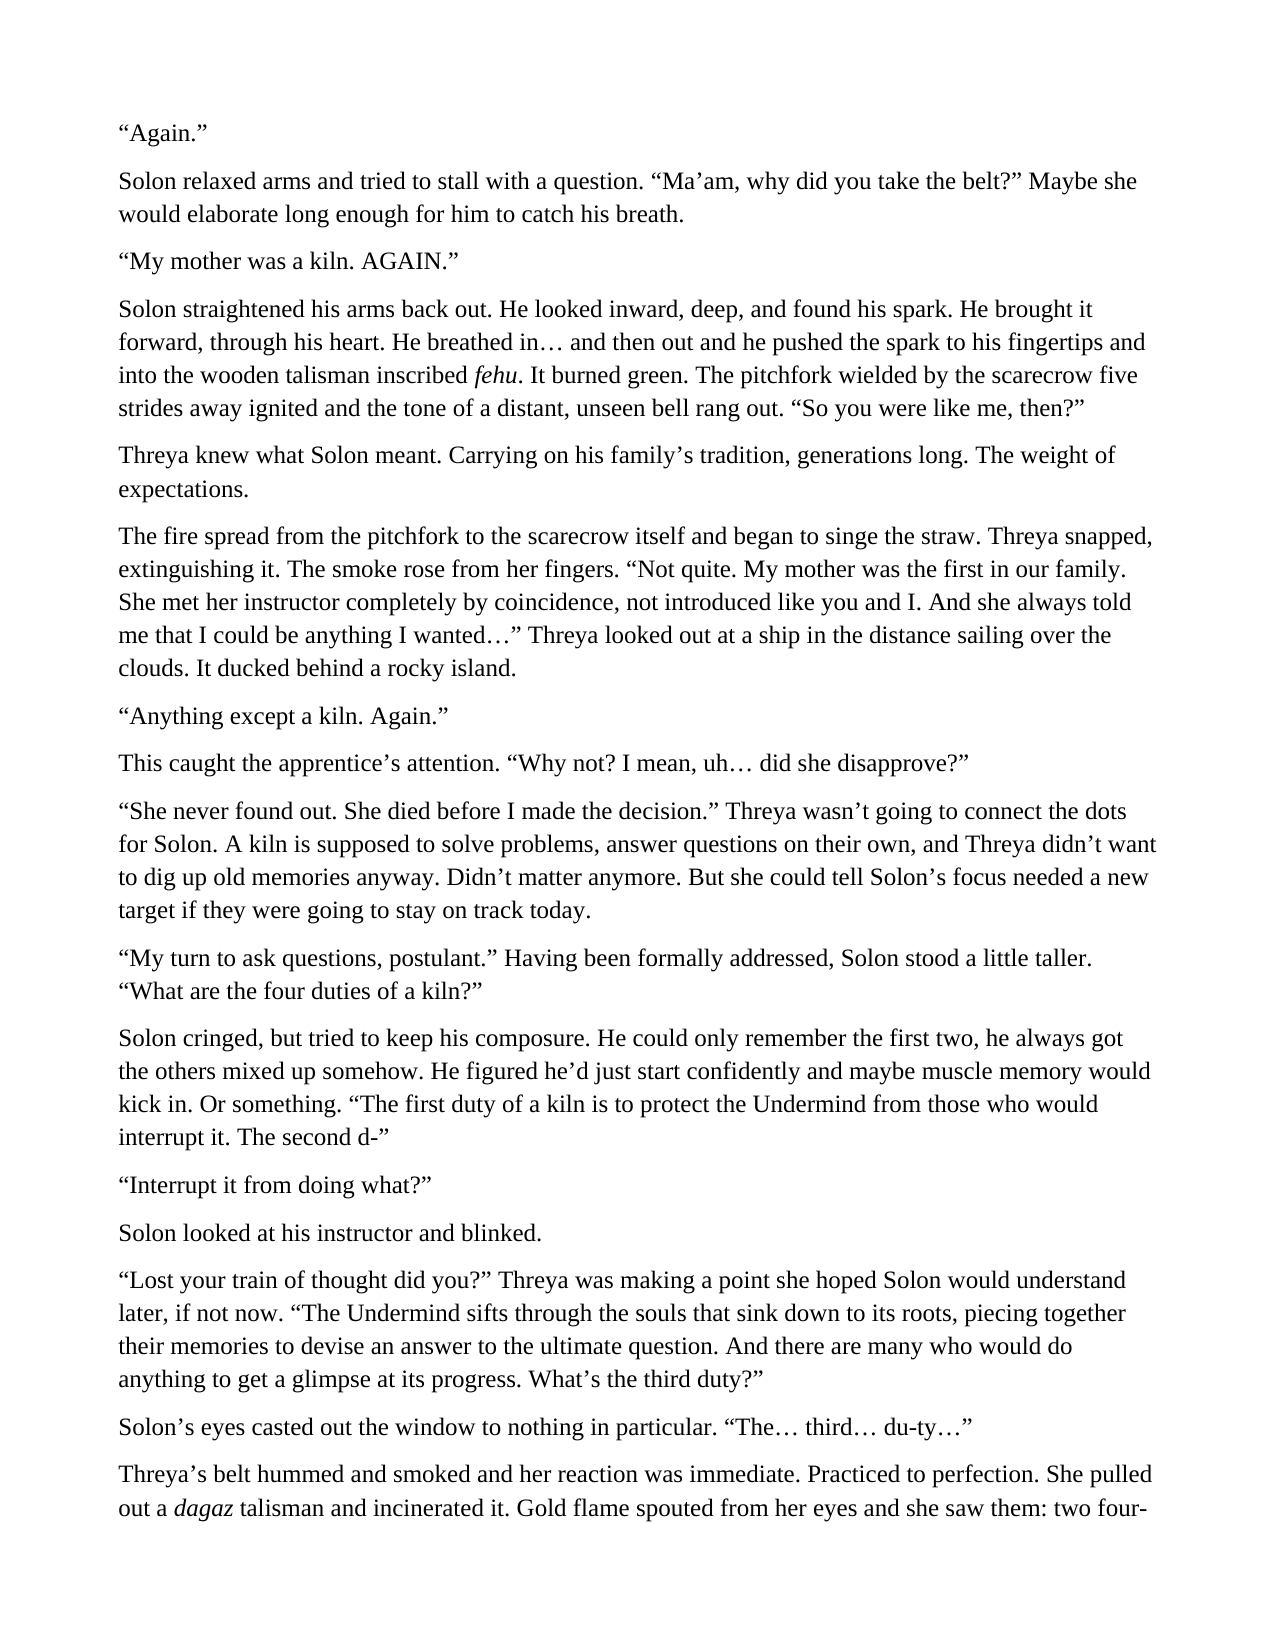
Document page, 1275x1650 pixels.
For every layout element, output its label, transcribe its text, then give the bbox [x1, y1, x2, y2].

text “My turn to ask questions, postulant.” Having been formally addressed, Solon stood a little taller. “What are the four duties of a kiln?” [118, 943, 1157, 1004]
text Solon cringed, but tried to keep his composure. He could only remember the first two, he always got the others mixed up somehow. He figured he’d just start confidently and maybe muscle memory would kick in. Or something. “The first duty of a kiln is to protect the Undermind from those who would interrupt it. The second d-” [118, 1023, 1157, 1151]
text “Lost your train of thought did you?” Threya was making a point she hoped Solon would understand later, if not now. “The Undermind sifts through the souls that sink down to its roots, piecing together their memories to devise an answer to the ultimate question. And there are many who would do anything to get a glimpse at its progress. What’s the third duty?” [118, 1265, 1157, 1393]
text Solon looked at his instructor and blinked. [118, 1218, 1157, 1246]
text “Again.” [118, 118, 1157, 147]
text “Interrupt it from doing what?” [118, 1170, 1157, 1199]
text “She never found out. She died before I made the decision.” Threya wasn’t going to connect the dots for Solon. A kiln is supposed to solve problems, answer questions on their own, and Threya didn’t want to dig up old memories anyway. Didn’t matter anymore. But she could tell Solon’s focus needed a new target if they were going to stay on track today. [118, 796, 1157, 924]
text This caught the apprentice’s attention. “Why not? I mean, uh… did she disapprove?” [118, 748, 1157, 777]
text Solon straightened his arms back out. He looked inward, deep, and found his spark. He brought it forward, through his heart. He breathed in… and then out and he pushed the spark to his fingertips and into the wooden talisman inscribed fehu. It burned green. The pitchfork wielded by the scarecrow five strides away ignited and the tone of a distant, unseen bell rang out. “So you were like me, then?” [118, 294, 1157, 422]
text Solon’s eyes casted out the window to nothing in particular. “The… third… du-ty…” [118, 1412, 1157, 1441]
text Threya knew what Solon meant. Carrying on his family’s tradition, generations long. The weight of expectations. [118, 441, 1157, 502]
text Solon relaxed arms and tried to stall with a question. “Ma’am, why did you take the belt?” Maybe she would elaborate long enough for him to catch his breath. [118, 166, 1157, 227]
text Threya’s belt hummed and smoked and her reaction was immediate. Practiced to perfection. She pulled out a dagaz talisman and incinerated it. Gold flame spouted from her eyes and she saw them: two four- [118, 1459, 1157, 1521]
text “My mother was a kiln. AGAIN.” [118, 246, 1157, 275]
text “Anything except a kiln. Again.” [118, 701, 1157, 730]
text The fire spread from the pitchfork to the scarecrow itself and began to singe the straw. Threya snapped, extinguishing it. The smoke rose from her fingers. “Not quite. My mother was the first in our family. She met her instructor completely by coincidence, not introduced like you and I. And she always told me that I could be anything I wanted…” Threya looked out at a ship in the distance sailing over the clouds. It ducked behind a rocky island. [118, 521, 1157, 682]
